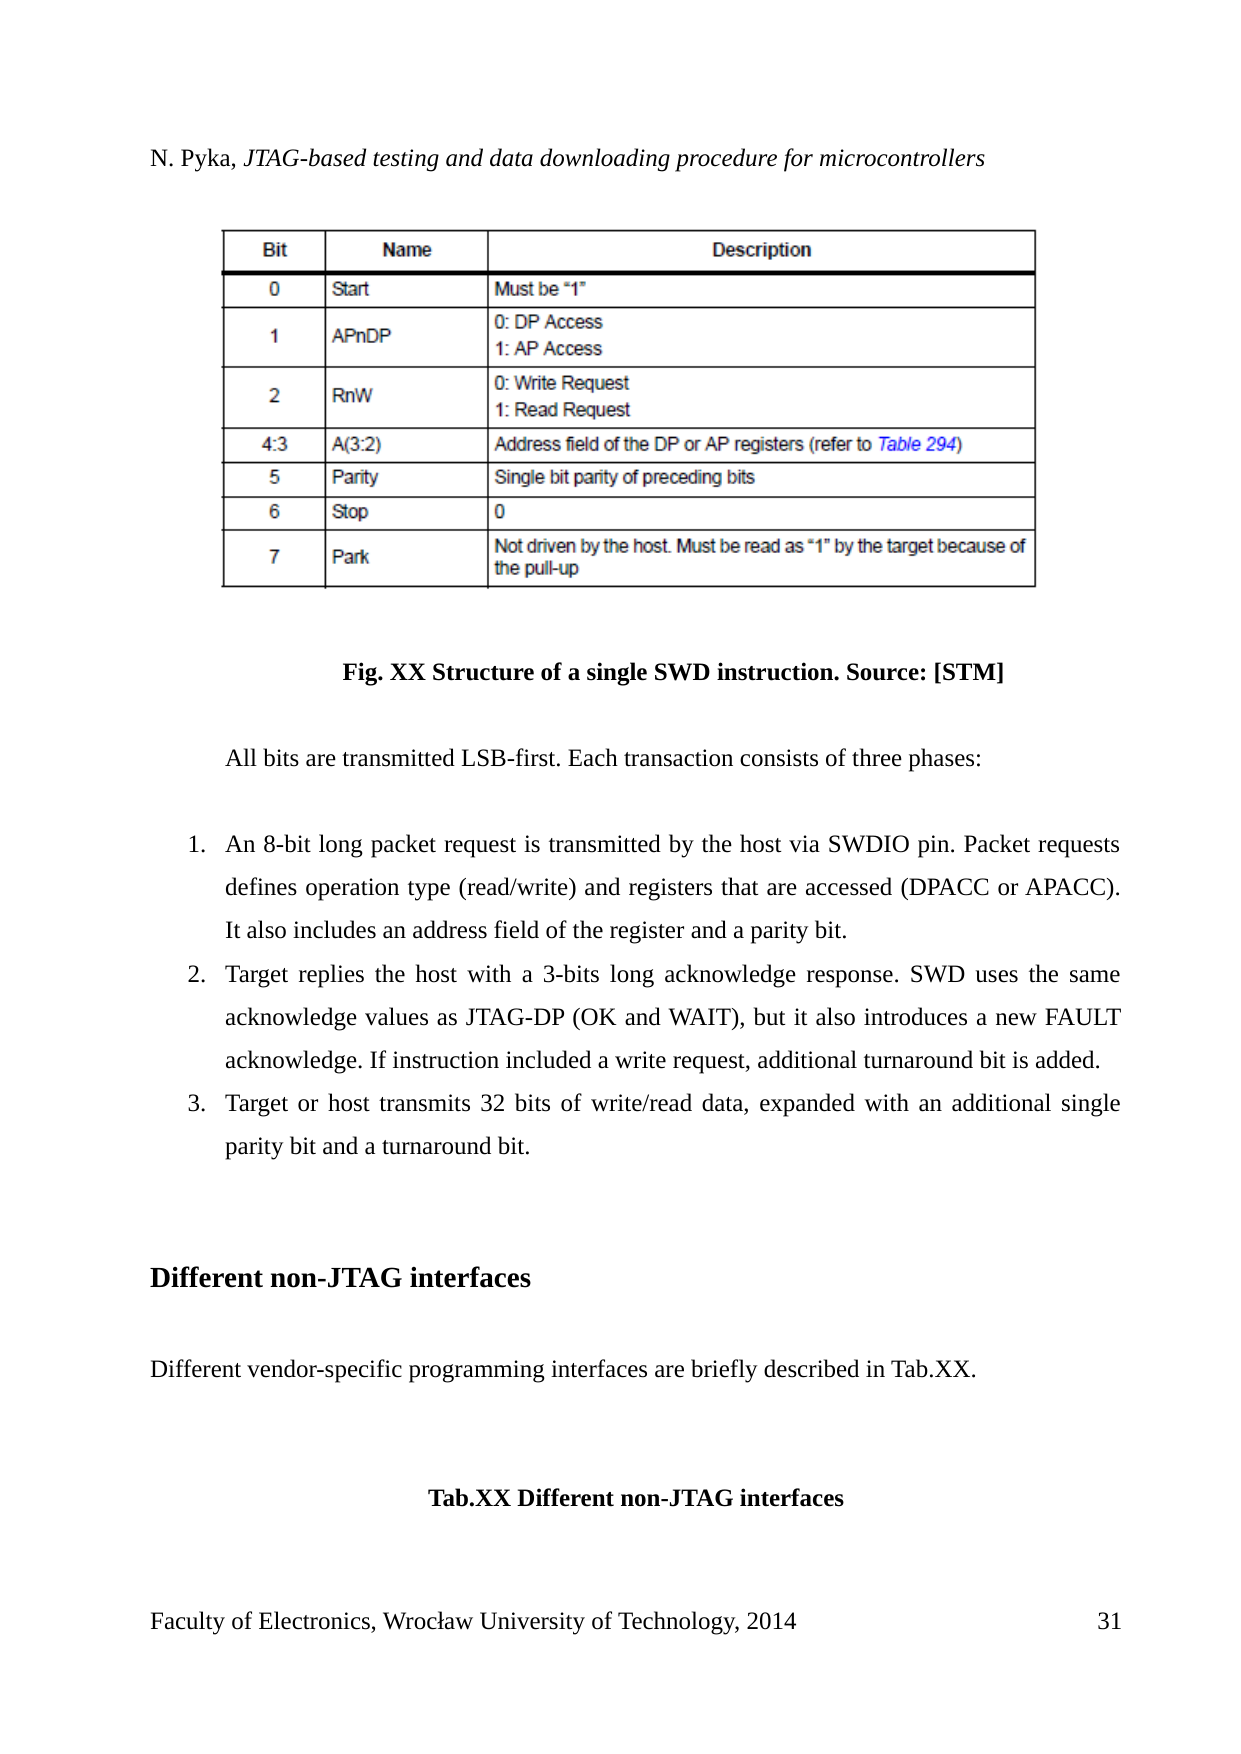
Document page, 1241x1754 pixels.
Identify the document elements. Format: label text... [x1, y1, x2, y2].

text Different vendor-specific programming interfaces are briefly described in Tab.XX. [150, 1354, 1122, 1383]
list Target replies the host with a 3-bits long acknowledge response. SWD uses the same acknowledge values as JTAG-DP (OK and WAIT), but it also introduces a new FAULT acknowledge. If instruction included a write request, additional turnaround bit is added. [187, 959, 1122, 1074]
text Tab.XX Different non-JTAG interfaces [150, 1483, 1122, 1512]
text Different non-JTAG interfaces [150, 1261, 1122, 1294]
list Fig. XX Structure of a single SWD instruction. Source: [STM] [187, 657, 1122, 686]
list Target or host transmits 32 bits of write/read data, expanded with an additional single parity bit and a turnaround bit. [187, 1088, 1122, 1160]
picture [217, 227, 1055, 600]
list An 8-bit long packet request is transmitted by the host via SWDIO pin. Packet requests defines operation type (read/write) and registers that are accessed (DPACC or APACC). It also includes an address field of the register and a parity bit. [187, 829, 1122, 944]
list All bits are transmitted LSB-first. Each transaction consists of three phases: [187, 743, 1122, 772]
